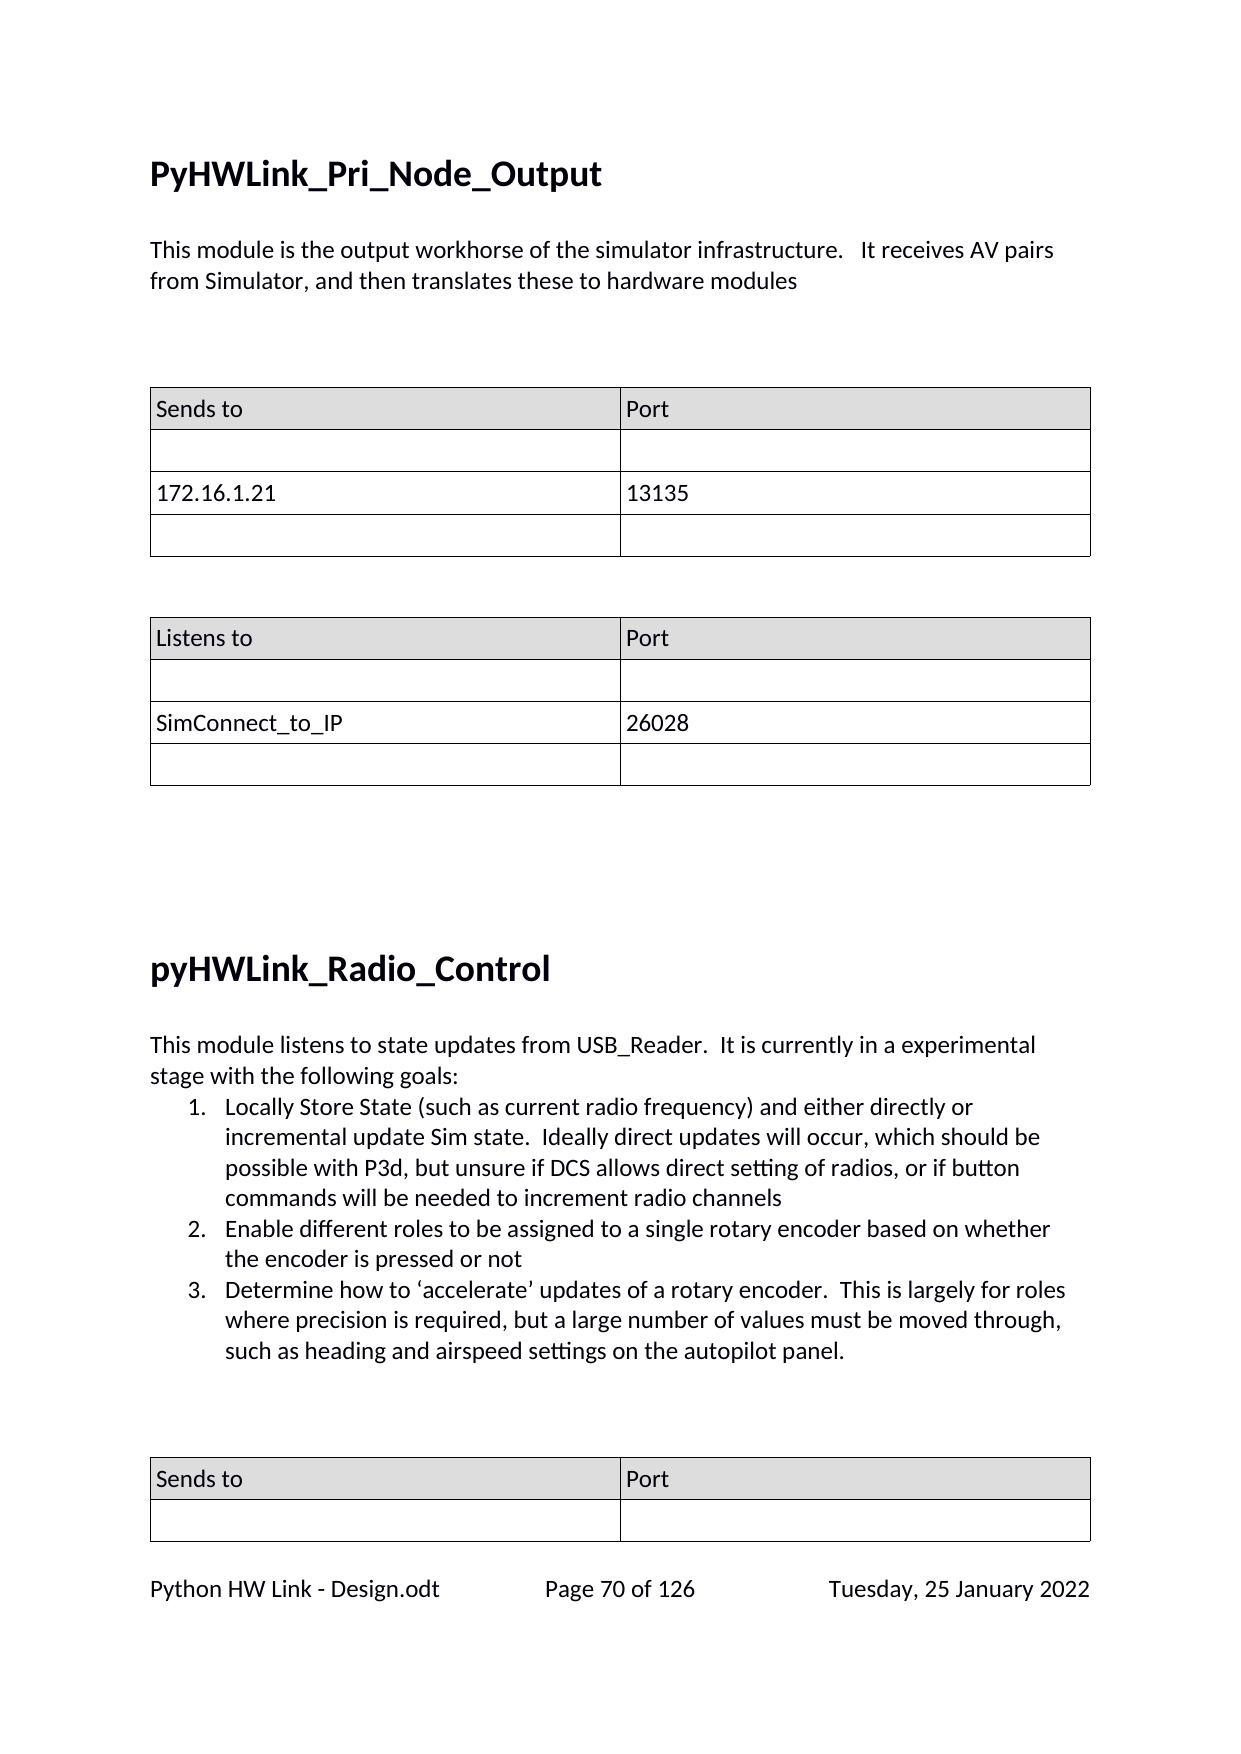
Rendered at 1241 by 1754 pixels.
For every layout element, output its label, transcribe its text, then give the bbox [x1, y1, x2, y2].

text This module is the output workhorse of the simulator infrastructure. It receives AV pairs from Simulator, and then translates these to hardware modules [150, 235, 1090, 296]
table_cell 26028 [621, 702, 1090, 743]
table_cell [151, 430, 620, 471]
table_header Sends to [151, 388, 620, 429]
table_cell 13135 [621, 472, 1090, 513]
subtitle PyHWLink_Pri_Node_Output [150, 150, 1090, 196]
table_header Port [621, 1458, 1090, 1499]
table_cell [621, 744, 1090, 785]
table_header Listens to [151, 618, 620, 659]
table_cell SimConnect_to_IP [151, 702, 620, 743]
table_cell [151, 744, 620, 785]
text This module listens to state updates from USB_Reader. It is currently in a experimental stage with the following goals: [150, 1029, 1090, 1091]
table_header Port [621, 388, 1090, 429]
table_header Port [621, 618, 1090, 659]
table_cell [621, 515, 1090, 556]
table_cell [151, 1500, 620, 1541]
table_cell [621, 1500, 1090, 1541]
table_cell [151, 660, 620, 701]
list Locally Store State (such as current radio frequency) and either directly or incremental update Sim state. Ideally direct updates will occur, which should be possible with P3d, but unsure if DCS allows direct setting of radios, or if button commands will be needed to increment radio channels [187, 1091, 1090, 1213]
table_cell [151, 515, 620, 556]
table_cell [621, 430, 1090, 471]
list Determine how to ‘accelerate’ updates of a rotary encoder. This is largely for roles where precision is required, but a large number of values must be moved through, such as heading and airspeed settings on the autopilot panel. [187, 1274, 1090, 1365]
subtitle pyHWLink_Radio_Control [150, 945, 1090, 991]
table_header Sends to [151, 1458, 620, 1499]
table_cell [621, 660, 1090, 701]
table_cell 172.16.1.21 [151, 472, 620, 513]
list Enable different roles to be assigned to a single rotary encoder based on whether the encoder is pressed or not [187, 1213, 1090, 1274]
